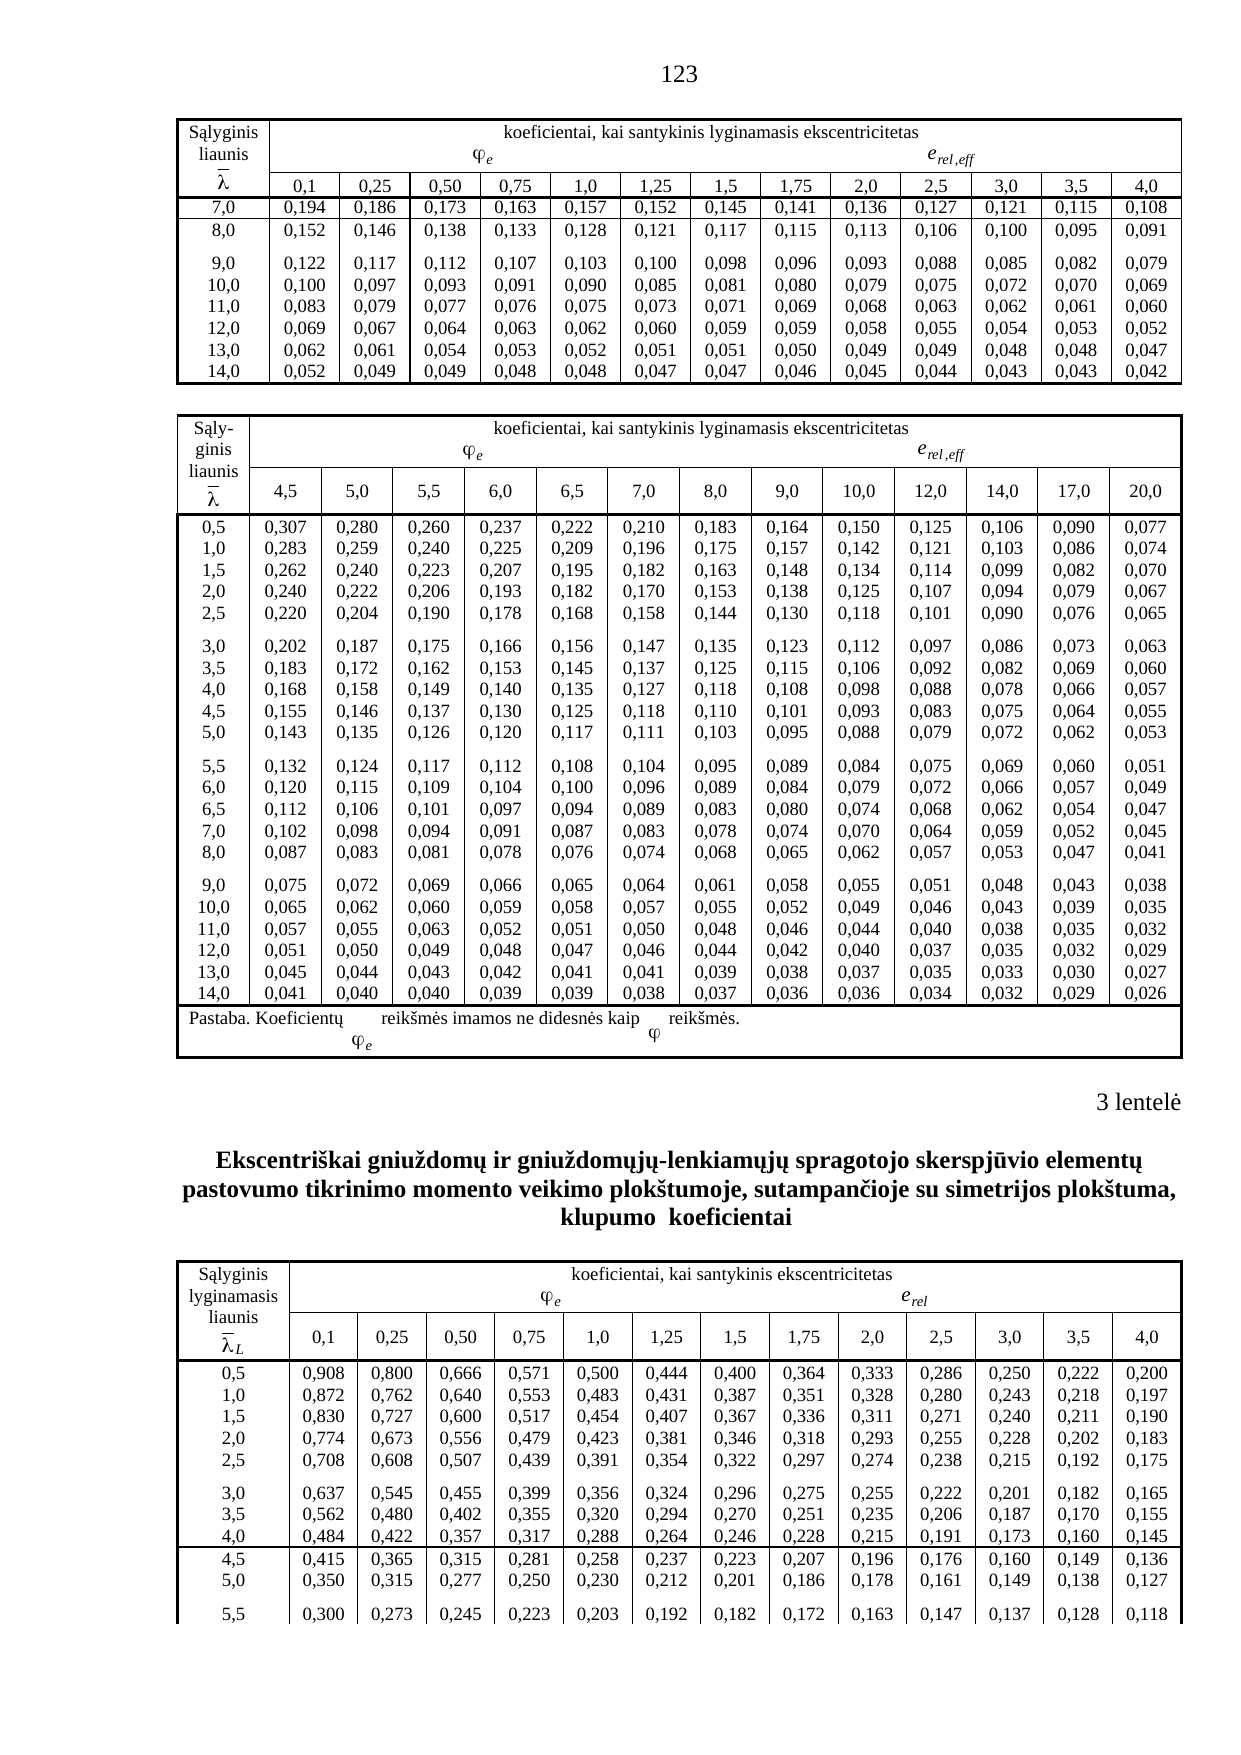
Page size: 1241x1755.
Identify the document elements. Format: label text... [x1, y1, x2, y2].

table_cell 0,122 [270, 252, 339, 274]
table_cell 0,399 [495, 1482, 563, 1503]
table_cell 0,040 [322, 982, 392, 1004]
table_cell 4,5 [250, 468, 321, 512]
table_cell 0,069 [761, 295, 830, 317]
table_cell 0,138 [1044, 1569, 1112, 1602]
table_cell 0,277 [427, 1569, 494, 1602]
table_cell 0,088 [823, 721, 894, 755]
table_cell 5,0 [179, 1569, 289, 1602]
table_cell 0,183 [680, 516, 751, 537]
table_cell 0,054 [411, 339, 480, 360]
table_cell 0,090 [551, 274, 620, 295]
table_cell 0,908 [290, 1362, 357, 1384]
table_cell 0,072 [967, 721, 1037, 755]
table_cell 0,065 [537, 874, 607, 896]
table_cell 0,087 [537, 820, 607, 841]
table_cell 0,196 [839, 1548, 906, 1569]
table_cell 0,727 [358, 1405, 426, 1427]
table_cell 20,0 [1110, 468, 1180, 512]
table_cell 0,173 [411, 199, 480, 218]
table_cell 0,196 [608, 537, 679, 559]
table_cell 0,259 [322, 537, 392, 559]
table_cell 0,062 [322, 896, 392, 917]
table_cell 0,032 [1110, 918, 1180, 939]
table_cell 8,0 [179, 219, 269, 252]
table_cell 0,218 [1044, 1384, 1112, 1405]
table_cell 0,172 [322, 657, 392, 678]
table_cell 0,223 [393, 559, 464, 580]
table_cell 0,032 [1038, 939, 1109, 961]
table_cell 0,051 [895, 874, 966, 896]
table_cell 0,059 [691, 317, 760, 338]
table_cell 0,317 [495, 1525, 563, 1546]
table_header koeficientai, kai santykinis lyginamasis ekscentricitetas [250, 417, 1180, 467]
table_cell 0,054 [972, 317, 1041, 338]
table_cell 5,5 [393, 468, 464, 512]
table_cell 0,431 [633, 1384, 700, 1405]
table_cell 0,243 [976, 1384, 1043, 1405]
table_cell 0,044 [680, 939, 751, 961]
table_cell 0,067 [340, 317, 409, 338]
table_cell 0,051 [691, 339, 760, 360]
table_cell 0,082 [967, 657, 1037, 678]
table_cell 0,048 [481, 360, 550, 382]
table_cell 0,155 [250, 700, 321, 721]
table_cell 0,090 [1038, 516, 1109, 537]
table_cell 0,095 [680, 755, 751, 776]
table_cell 0,041 [608, 961, 679, 982]
table_cell 0,830 [290, 1405, 357, 1427]
table_cell 0,115 [761, 219, 830, 252]
table_cell Pastaba. Koeficientų reikšmės imamos ne didesnės kaip reikšmės. [179, 1007, 1180, 1056]
table_cell 0,037 [895, 939, 966, 961]
table_cell 10,0 [179, 274, 269, 295]
table_cell 3,0 [976, 1313, 1043, 1359]
table_cell 0,262 [250, 559, 321, 580]
table_cell 0,053 [967, 841, 1037, 874]
table_cell 0,143 [250, 721, 321, 755]
table_cell 0,118 [1113, 1603, 1180, 1624]
table_cell 1,25 [633, 1313, 700, 1359]
table_header koeficientai, kai santykinis lyginamasis ekscentricitetas [270, 121, 1181, 172]
table_cell 0,123 [752, 635, 822, 657]
table_cell 0,192 [633, 1603, 700, 1624]
table_cell 0,097 [895, 635, 966, 657]
table_cell 0,387 [701, 1384, 769, 1405]
table_cell 0,381 [633, 1427, 700, 1448]
table_cell 0,035 [1110, 896, 1180, 917]
table_cell 0,600 [427, 1405, 494, 1427]
table_cell 0,117 [340, 252, 409, 274]
table_cell 0,170 [1044, 1503, 1112, 1525]
table_cell 0,061 [680, 874, 751, 896]
table_cell 0,202 [250, 635, 321, 657]
table_cell 0,357 [427, 1525, 494, 1546]
table_cell 0,051 [537, 918, 607, 939]
table_cell 0,046 [761, 360, 830, 382]
table_cell 0,062 [551, 317, 620, 338]
table_cell 0,041 [250, 982, 321, 1004]
table_cell 1,0 [564, 1313, 632, 1359]
table_cell 5,0 [322, 468, 392, 512]
table_cell 0,207 [465, 559, 536, 580]
table_cell 0,035 [1038, 918, 1109, 939]
table_cell 6,0 [465, 468, 536, 512]
table_cell 0,057 [608, 896, 679, 917]
table_cell 9,0 [179, 252, 269, 274]
table_cell 7,0 [608, 468, 679, 512]
table_cell 0,152 [621, 199, 690, 218]
table_cell 0,141 [761, 199, 830, 218]
table_cell 0,112 [823, 635, 894, 657]
table_cell 0,062 [972, 295, 1041, 317]
table_cell 0,206 [907, 1503, 975, 1525]
table_cell 0,160 [976, 1548, 1043, 1569]
table_cell 0,103 [967, 537, 1037, 559]
table_cell 1,0 [179, 537, 249, 559]
table_cell 0,271 [907, 1405, 975, 1427]
table_cell 0,333 [839, 1362, 906, 1384]
table_cell 0,553 [495, 1384, 563, 1405]
table_cell 0,562 [290, 1503, 357, 1525]
table_cell 0,202 [1044, 1427, 1112, 1448]
table_cell 0,571 [495, 1362, 563, 1384]
table_cell 0,25 [340, 173, 409, 196]
table_cell 0,072 [972, 274, 1041, 295]
table_cell 0,069 [967, 755, 1037, 776]
table_cell 0,109 [393, 776, 464, 798]
table_cell 0,078 [680, 820, 751, 841]
table_cell 0,101 [752, 700, 822, 721]
table_cell 0,774 [290, 1427, 357, 1448]
table_cell 0,035 [895, 961, 966, 982]
table_cell 1,0 [551, 173, 620, 196]
table_cell 0,060 [1110, 657, 1180, 678]
table_cell 0,201 [976, 1482, 1043, 1503]
table_cell 0,069 [393, 874, 464, 896]
table_cell 0,182 [701, 1603, 769, 1624]
table_cell 0,110 [680, 700, 751, 721]
table_cell 0,048 [1042, 339, 1111, 360]
table_cell 11,0 [179, 918, 249, 939]
table_cell 9,0 [179, 874, 249, 896]
table_header koeficientai, kai santykinis ekscentricitetas [290, 1263, 1180, 1312]
table_cell 0,137 [393, 700, 464, 721]
table_cell 6,5 [537, 468, 607, 512]
table_cell 0,070 [1110, 559, 1180, 580]
table_cell 0,060 [393, 896, 464, 917]
table_cell 0,245 [427, 1603, 494, 1624]
table_cell 0,069 [1112, 274, 1181, 295]
table_cell 0,356 [564, 1482, 632, 1503]
table_cell 12,0 [179, 317, 269, 338]
table_cell 0,086 [967, 635, 1037, 657]
table_cell 0,215 [976, 1449, 1043, 1482]
table_cell 0,084 [752, 776, 822, 798]
table_cell 0,297 [770, 1449, 838, 1482]
table_cell 0,149 [393, 678, 464, 700]
table_cell 0,135 [537, 678, 607, 700]
table_cell 0,145 [691, 199, 760, 218]
table_cell 0,030 [1038, 961, 1109, 982]
table_cell 0,415 [290, 1548, 357, 1569]
table_cell 0,075 [250, 874, 321, 896]
table_cell 0,157 [551, 199, 620, 218]
table_cell 0,103 [680, 721, 751, 755]
table_cell 1,5 [179, 1405, 289, 1427]
table_cell 2,0 [831, 173, 900, 196]
table_cell 0,089 [680, 776, 751, 798]
table_cell 0,067 [1110, 580, 1180, 602]
table_cell 0,336 [770, 1405, 838, 1427]
table_cell 0,052 [465, 918, 536, 939]
table_cell 0,209 [537, 537, 607, 559]
table_cell 0,046 [752, 918, 822, 939]
table_cell 0,066 [465, 874, 536, 896]
table_cell 0,029 [1038, 982, 1109, 1004]
table_cell 2,5 [179, 602, 249, 635]
table_cell 0,079 [895, 721, 966, 755]
table_header Sąlyginis liaunis [179, 121, 269, 196]
table_cell 11,0 [179, 295, 269, 317]
table_cell 0,032 [967, 982, 1037, 1004]
table_cell 0,260 [393, 516, 464, 537]
table_cell 0,311 [839, 1405, 906, 1427]
table_cell 7,0 [179, 820, 249, 841]
table_cell 0,060 [1112, 295, 1181, 317]
table_cell 0,444 [633, 1362, 700, 1384]
table_cell 2,0 [179, 1427, 289, 1448]
table_cell 0,079 [823, 776, 894, 798]
table_cell 0,061 [1042, 295, 1111, 317]
table_cell 0,075 [967, 700, 1037, 721]
table_cell 3,0 [179, 1482, 289, 1503]
table_cell 0,235 [839, 1503, 906, 1525]
table_cell 0,288 [564, 1525, 632, 1546]
table_cell 0,052 [1112, 317, 1181, 338]
table_cell 0,076 [537, 841, 607, 874]
table_cell 0,092 [895, 657, 966, 678]
table_cell 0,258 [564, 1548, 632, 1569]
table_cell 4,0 [179, 1525, 289, 1546]
table_cell 0,104 [465, 776, 536, 798]
table_cell 0,163 [680, 559, 751, 580]
table_cell 0,051 [621, 339, 690, 360]
table_cell 0,039 [537, 982, 607, 1004]
table_cell 0,107 [481, 252, 550, 274]
table_cell 4,5 [179, 1548, 289, 1569]
table_cell 0,156 [537, 635, 607, 657]
table_cell 4,0 [1112, 173, 1181, 196]
table_cell 0,164 [752, 516, 822, 537]
table_cell 3,0 [179, 635, 249, 657]
table_cell 1,75 [761, 173, 830, 196]
table_cell 0,049 [1110, 776, 1180, 798]
table_cell 0,078 [967, 678, 1037, 700]
table_cell 0,152 [270, 219, 339, 252]
table_cell 0,033 [967, 961, 1037, 982]
table_cell 0,708 [290, 1449, 357, 1482]
table_cell 0,029 [1110, 939, 1180, 961]
table_cell 0,118 [823, 602, 894, 635]
table_cell 0,083 [608, 820, 679, 841]
table_cell 0,195 [537, 559, 607, 580]
table_cell 8,0 [680, 468, 751, 512]
table_cell 0,079 [1038, 580, 1109, 602]
table_cell 0,065 [1110, 602, 1180, 635]
table_cell 0,060 [1038, 755, 1109, 776]
table_cell 0,084 [823, 755, 894, 776]
table_cell 0,75 [495, 1313, 563, 1359]
table_cell 0,273 [358, 1603, 426, 1624]
table_cell 0,50 [411, 173, 480, 196]
table_cell 0,063 [481, 317, 550, 338]
table_cell 0,172 [770, 1603, 838, 1624]
table_cell 0,483 [564, 1384, 632, 1405]
table_cell 0,082 [1042, 252, 1111, 274]
table_cell 0,120 [465, 721, 536, 755]
table_cell 0,222 [322, 580, 392, 602]
table_cell 0,133 [481, 219, 550, 252]
table_cell 0,089 [608, 798, 679, 819]
table_cell 0,043 [393, 961, 464, 982]
table_cell 0,057 [895, 841, 966, 874]
table_cell 0,207 [770, 1548, 838, 1569]
table_cell 0,137 [608, 657, 679, 678]
table_cell 0,065 [752, 841, 822, 874]
table_cell 10,0 [823, 468, 894, 512]
table_cell 0,059 [465, 896, 536, 917]
table_cell 0,328 [839, 1384, 906, 1405]
table_cell 0,038 [967, 918, 1037, 939]
table_cell 0,070 [1042, 274, 1111, 295]
table_cell 2,0 [179, 580, 249, 602]
table_cell 5,5 [179, 1603, 289, 1624]
table_cell 0,127 [608, 678, 679, 700]
table_cell 0,318 [770, 1427, 838, 1448]
table_cell 0,050 [322, 939, 392, 961]
table_cell 0,075 [895, 755, 966, 776]
table_cell 0,106 [823, 657, 894, 678]
table_cell 2,5 [179, 1449, 289, 1482]
table_cell 0,240 [250, 580, 321, 602]
table_cell 0,069 [1038, 657, 1109, 678]
table_cell 0,045 [250, 961, 321, 982]
table_cell 0,043 [972, 360, 1041, 382]
table_cell 0,062 [1038, 721, 1109, 755]
table_cell 0,118 [680, 678, 751, 700]
table_cell 0,212 [633, 1569, 700, 1602]
table_cell 0,168 [537, 602, 607, 635]
table_cell 0,150 [823, 516, 894, 537]
table_cell 0,175 [680, 537, 751, 559]
table_cell 0,153 [680, 580, 751, 602]
table_cell 14,0 [179, 360, 269, 382]
table_cell 9,0 [752, 468, 822, 512]
table_cell 0,5 [179, 516, 249, 537]
table_cell 0,127 [901, 199, 971, 218]
table_cell 0,036 [823, 982, 894, 1004]
table_cell 0,090 [967, 602, 1037, 635]
table_cell 0,121 [621, 219, 690, 252]
table_cell 0,162 [393, 657, 464, 678]
table_cell 0,027 [1110, 961, 1180, 982]
table_cell 0,108 [537, 755, 607, 776]
table_cell 0,1 [270, 173, 339, 196]
table_cell 0,500 [564, 1362, 632, 1384]
table_cell 0,194 [270, 199, 339, 218]
table_cell 0,047 [621, 360, 690, 382]
table_cell 0,118 [608, 700, 679, 721]
table_cell 0,048 [551, 360, 620, 382]
table_cell 0,055 [680, 896, 751, 917]
table_cell 0,062 [270, 339, 339, 360]
table_cell 2,5 [901, 173, 971, 196]
table_cell 0,083 [895, 700, 966, 721]
table_cell 0,315 [427, 1548, 494, 1569]
table_cell 0,640 [427, 1384, 494, 1405]
table_cell 0,250 [495, 1569, 563, 1602]
table_cell 0,068 [831, 295, 900, 317]
table_cell 0,117 [537, 721, 607, 755]
table_cell 0,210 [608, 516, 679, 537]
table_cell 0,076 [1038, 602, 1109, 635]
table_cell 0,066 [1038, 678, 1109, 700]
table_cell 0,479 [495, 1427, 563, 1448]
table_cell 0,240 [976, 1405, 1043, 1427]
table_cell 0,061 [340, 339, 409, 360]
table_cell 3,5 [179, 657, 249, 678]
table_cell 0,145 [1113, 1525, 1180, 1546]
table_cell 0,078 [465, 841, 536, 874]
table_cell 0,423 [564, 1427, 632, 1448]
table_cell 0,163 [481, 199, 550, 218]
table_cell 0,138 [752, 580, 822, 602]
table_cell 0,088 [895, 678, 966, 700]
table_cell 0,068 [680, 841, 751, 874]
table_cell 2,0 [839, 1313, 906, 1359]
table_cell 0,120 [250, 776, 321, 798]
table_cell 0,093 [823, 700, 894, 721]
table_cell 1,25 [621, 173, 690, 196]
table_cell 0,300 [290, 1603, 357, 1624]
table_cell 0,324 [633, 1482, 700, 1503]
table_cell 0,043 [967, 896, 1037, 917]
table_cell 0,391 [564, 1449, 632, 1482]
table_cell 0,048 [967, 874, 1037, 896]
table_cell 0,115 [1042, 199, 1111, 218]
table_cell 0,114 [895, 559, 966, 580]
table_cell 0,052 [551, 339, 620, 360]
table_cell 0,055 [823, 874, 894, 896]
table_cell 0,130 [465, 700, 536, 721]
table_cell 0,136 [831, 199, 900, 218]
table_cell 0,112 [250, 798, 321, 819]
table_cell 0,091 [465, 820, 536, 841]
table_cell 0,039 [680, 961, 751, 982]
table_cell 0,108 [752, 678, 822, 700]
table_cell 0,148 [752, 559, 822, 580]
table_cell 0,096 [608, 776, 679, 798]
table_cell 0,281 [495, 1548, 563, 1569]
table_cell 14,0 [179, 982, 249, 1004]
table_cell 0,193 [465, 580, 536, 602]
table_cell 0,100 [537, 776, 607, 798]
table_cell 0,055 [322, 918, 392, 939]
table_cell 0,132 [250, 755, 321, 776]
table_cell 0,062 [823, 841, 894, 874]
table_cell 1,5 [179, 559, 249, 580]
table_cell 0,115 [322, 776, 392, 798]
table_cell 0,246 [701, 1525, 769, 1546]
table_cell 0,238 [907, 1449, 975, 1482]
table_cell 10,0 [179, 896, 249, 917]
table_cell 0,073 [1038, 635, 1109, 657]
table_cell 0,454 [564, 1405, 632, 1427]
table_cell 0,556 [427, 1427, 494, 1448]
table_cell 1,0 [179, 1384, 289, 1405]
table_cell 4,0 [1113, 1313, 1180, 1359]
table_cell 0,187 [322, 635, 392, 657]
table_cell 0,043 [1042, 360, 1111, 382]
table_cell 0,072 [322, 874, 392, 896]
table_cell 0,517 [495, 1405, 563, 1427]
table_cell 0,107 [895, 580, 966, 602]
table_cell 4,0 [179, 678, 249, 700]
table_cell 0,108 [1112, 199, 1181, 218]
table_cell 0,085 [972, 252, 1041, 274]
table_cell 0,146 [322, 700, 392, 721]
table_cell 0,075 [901, 274, 971, 295]
table_cell 0,112 [465, 755, 536, 776]
table_cell 0,346 [701, 1427, 769, 1448]
table_cell 0,484 [290, 1525, 357, 1546]
table_cell 0,286 [907, 1362, 975, 1384]
table_cell 0,035 [967, 939, 1037, 961]
table_cell 0,037 [680, 982, 751, 1004]
table_cell 0,215 [839, 1525, 906, 1546]
table_cell 0,190 [1113, 1405, 1180, 1427]
table_cell 0,095 [752, 721, 822, 755]
table_cell 0,045 [831, 360, 900, 382]
table_cell 0,138 [411, 219, 480, 252]
table_cell 0,175 [393, 635, 464, 657]
table_cell 0,173 [976, 1525, 1043, 1546]
table_cell 0,203 [564, 1603, 632, 1624]
table_cell 0,081 [691, 274, 760, 295]
table_cell 0,044 [322, 961, 392, 982]
table_cell 0,091 [481, 274, 550, 295]
table_cell 0,077 [1110, 516, 1180, 537]
table_cell 0,040 [393, 982, 464, 1004]
table_cell 0,250 [976, 1362, 1043, 1384]
table_cell 0,280 [907, 1384, 975, 1405]
table_cell 0,158 [608, 602, 679, 635]
table_cell 0,137 [976, 1603, 1043, 1624]
table_cell 0,069 [270, 317, 339, 338]
table_cell 0,545 [358, 1482, 426, 1503]
table_cell 0,125 [895, 516, 966, 537]
table_cell 0,190 [393, 602, 464, 635]
table_cell 0,113 [831, 219, 900, 252]
table_cell 0,163 [839, 1603, 906, 1624]
table_cell 0,047 [1038, 841, 1109, 874]
table_cell 0,101 [895, 602, 966, 635]
table_cell 0,237 [465, 516, 536, 537]
table_cell 0,053 [1042, 317, 1111, 338]
table_cell 0,25 [358, 1313, 426, 1359]
table_cell 0,228 [770, 1525, 838, 1546]
table_cell 0,057 [250, 918, 321, 939]
table_cell 0,080 [761, 274, 830, 295]
table_cell 3,5 [1042, 173, 1111, 196]
table_cell 0,121 [972, 199, 1041, 218]
table_cell 0,049 [831, 339, 900, 360]
table_cell 0,201 [701, 1569, 769, 1602]
table_cell 0,165 [1113, 1482, 1180, 1503]
table_cell 0,354 [633, 1449, 700, 1482]
table_cell 0,055 [1110, 700, 1180, 721]
table_cell 6,0 [179, 776, 249, 798]
table_cell 0,101 [393, 798, 464, 819]
table_cell 0,100 [972, 219, 1041, 252]
table_cell 1,75 [770, 1313, 838, 1359]
table_header Sąly-ginis liaunis [178, 417, 249, 512]
table_cell 0,274 [839, 1449, 906, 1482]
table_cell 0,038 [608, 982, 679, 1004]
table_header Sąlyginis lyginamasis liaunis [179, 1263, 289, 1359]
table_cell 0,125 [823, 580, 894, 602]
table_cell 0,044 [823, 918, 894, 939]
table_cell 0,053 [1110, 721, 1180, 755]
table_cell 0,047 [537, 939, 607, 961]
table_cell 0,128 [1044, 1603, 1112, 1624]
table_cell 12,0 [895, 468, 966, 512]
table_cell 0,044 [901, 360, 971, 382]
table_cell 0,350 [290, 1569, 357, 1602]
table_cell 0,320 [564, 1503, 632, 1525]
table_cell 0,146 [340, 219, 409, 252]
table_cell 0,057 [1110, 678, 1180, 700]
table_cell 0,187 [976, 1503, 1043, 1525]
table_cell 3,0 [972, 173, 1041, 196]
table_cell 0,127 [1113, 1569, 1180, 1602]
table_cell 0,439 [495, 1449, 563, 1482]
table_cell 0,098 [322, 820, 392, 841]
table_cell 0,275 [770, 1482, 838, 1503]
table_cell 0,637 [290, 1482, 357, 1503]
table_cell 0,063 [393, 918, 464, 939]
text 3 lentelė [177, 1087, 1181, 1116]
table_cell 0,094 [393, 820, 464, 841]
table_cell 0,191 [907, 1525, 975, 1546]
table_cell 0,099 [967, 559, 1037, 580]
table_cell 0,192 [1044, 1449, 1112, 1482]
table_cell 0,117 [393, 755, 464, 776]
table_cell 0,135 [680, 635, 751, 657]
table_cell 0,074 [823, 798, 894, 819]
table_cell 0,182 [1044, 1482, 1112, 1503]
table_cell 0,083 [270, 295, 339, 317]
table_cell 0,206 [393, 580, 464, 602]
table_cell 5,0 [179, 721, 249, 755]
table_cell 3,5 [179, 1503, 289, 1525]
table_cell 0,280 [322, 516, 392, 537]
table_cell 0,200 [1113, 1362, 1180, 1384]
table_cell 0,183 [1113, 1427, 1180, 1448]
table_cell 0,096 [761, 252, 830, 274]
table_cell 0,071 [691, 295, 760, 317]
table_cell 0,140 [465, 678, 536, 700]
table_cell 0,104 [608, 755, 679, 776]
table_cell 0,130 [752, 602, 822, 635]
table_cell 1,5 [701, 1313, 769, 1359]
table_cell 0,800 [358, 1362, 426, 1384]
table_cell 0,222 [537, 516, 607, 537]
table_cell 0,049 [411, 360, 480, 382]
table_cell 0,094 [967, 580, 1037, 602]
table_cell 0,080 [752, 798, 822, 819]
table_cell 0,125 [680, 657, 751, 678]
table_cell 0,039 [1038, 896, 1109, 917]
table_cell 0,074 [608, 841, 679, 874]
table_cell 0,046 [608, 939, 679, 961]
table_cell 0,228 [976, 1427, 1043, 1448]
table_cell 0,046 [895, 896, 966, 917]
table_cell 0,178 [465, 602, 536, 635]
table_cell 0,364 [770, 1362, 838, 1384]
table_cell 0,211 [1044, 1405, 1112, 1427]
table_cell 0,079 [1112, 252, 1181, 274]
table_cell 0,049 [901, 339, 971, 360]
table_cell 0,097 [340, 274, 409, 295]
table_cell 0,050 [761, 339, 830, 360]
table_cell 7,0 [179, 199, 269, 218]
table_cell 0,240 [322, 559, 392, 580]
table_cell 0,074 [1110, 537, 1180, 559]
table_cell 0,507 [427, 1449, 494, 1482]
table_cell 0,315 [358, 1569, 426, 1602]
table_cell 0,307 [250, 516, 321, 537]
table_cell 0,089 [752, 755, 822, 776]
table_cell 0,161 [907, 1569, 975, 1602]
table_cell 0,149 [976, 1569, 1043, 1602]
table_cell 0,064 [895, 820, 966, 841]
table_cell 0,117 [691, 219, 760, 252]
table_cell 0,086 [1038, 537, 1109, 559]
table_cell 0,057 [1038, 776, 1109, 798]
table_cell 4,5 [179, 700, 249, 721]
table_cell 0,083 [322, 841, 392, 874]
table_cell 0,175 [1113, 1449, 1180, 1482]
table_cell 0,060 [621, 317, 690, 338]
table_cell 0,049 [340, 360, 409, 382]
table_cell 0,147 [907, 1603, 975, 1624]
table_cell 0,762 [358, 1384, 426, 1405]
table_cell 12,0 [179, 939, 249, 961]
table_cell 0,455 [427, 1482, 494, 1503]
table_cell 0,157 [752, 537, 822, 559]
table_cell 0,255 [907, 1427, 975, 1448]
table_cell 0,079 [340, 295, 409, 317]
table_cell 0,223 [495, 1603, 563, 1624]
table_cell 0,073 [621, 295, 690, 317]
table_cell 0,091 [1112, 219, 1181, 252]
table_cell 0,294 [633, 1503, 700, 1525]
table_cell 0,666 [427, 1362, 494, 1384]
table_cell 0,186 [770, 1569, 838, 1602]
table_cell 0,064 [1038, 700, 1109, 721]
table_cell 0,283 [250, 537, 321, 559]
table_cell 1,5 [691, 173, 760, 196]
table_cell 0,182 [537, 580, 607, 602]
table_cell 0,076 [481, 295, 550, 317]
table_cell 0,255 [839, 1482, 906, 1503]
table_cell 0,087 [250, 841, 321, 874]
table_cell 0,121 [895, 537, 966, 559]
table_cell 17,0 [1038, 468, 1109, 512]
table_cell 0,063 [1110, 635, 1180, 657]
table_cell 0,264 [633, 1525, 700, 1546]
table_cell 6,5 [179, 798, 249, 819]
table_cell 0,093 [411, 274, 480, 295]
table_cell 0,872 [290, 1384, 357, 1405]
table_cell 0,125 [537, 700, 607, 721]
table_cell 0,400 [701, 1362, 769, 1384]
table_cell 0,051 [250, 939, 321, 961]
table_cell 0,106 [967, 516, 1037, 537]
table_cell 0,160 [1044, 1525, 1112, 1546]
table_cell 0,220 [250, 602, 321, 635]
table_cell 0,047 [1110, 798, 1180, 819]
table_cell 0,058 [752, 874, 822, 896]
table_cell 0,094 [537, 798, 607, 819]
table_cell 0,166 [465, 635, 536, 657]
table_cell 0,064 [608, 874, 679, 896]
table_cell 0,480 [358, 1503, 426, 1525]
table_cell 0,093 [831, 252, 900, 274]
table_cell 0,075 [551, 295, 620, 317]
table_cell 0,041 [1110, 841, 1180, 874]
table_cell 0,051 [1110, 755, 1180, 776]
table_cell 8,0 [179, 841, 249, 874]
table_cell 0,053 [481, 339, 550, 360]
table_cell 0,049 [393, 939, 464, 961]
table_cell 0,608 [358, 1449, 426, 1482]
table_cell 0,145 [537, 657, 607, 678]
table_cell 0,048 [972, 339, 1041, 360]
table_cell 0,204 [322, 602, 392, 635]
table_cell 0,142 [823, 537, 894, 559]
table_cell 0,064 [411, 317, 480, 338]
table_cell 0,074 [752, 820, 822, 841]
table_cell 0,134 [823, 559, 894, 580]
table_cell 0,322 [701, 1449, 769, 1482]
table_cell 0,079 [831, 274, 900, 295]
table_cell 0,077 [411, 295, 480, 317]
table_cell 0,058 [831, 317, 900, 338]
table_cell 0,048 [465, 939, 536, 961]
table_cell 0,063 [901, 295, 971, 317]
table_cell 0,168 [250, 678, 321, 700]
table_cell 0,052 [752, 896, 822, 917]
table_cell 0,050 [608, 918, 679, 939]
table_cell 13,0 [179, 339, 269, 360]
table_cell 0,095 [1042, 219, 1111, 252]
table_cell 0,081 [393, 841, 464, 874]
table_cell 0,197 [1113, 1384, 1180, 1405]
table_cell 0,296 [701, 1482, 769, 1503]
table_cell 0,270 [701, 1503, 769, 1525]
table_cell 0,240 [393, 537, 464, 559]
table_cell 0,149 [1044, 1548, 1112, 1569]
table_cell 0,049 [823, 896, 894, 917]
table_cell 0,070 [823, 820, 894, 841]
table_cell 0,047 [1112, 339, 1181, 360]
table_cell 0,098 [823, 678, 894, 700]
table_cell 0,178 [839, 1569, 906, 1602]
table_cell 0,083 [680, 798, 751, 819]
table_cell 0,251 [770, 1503, 838, 1525]
table_cell 0,039 [465, 982, 536, 1004]
table_cell 0,041 [537, 961, 607, 982]
table_cell 0,052 [1038, 820, 1109, 841]
table_cell 0,155 [1113, 1503, 1180, 1525]
table_cell 0,037 [823, 961, 894, 982]
table_cell 0,183 [250, 657, 321, 678]
table_cell 0,042 [1112, 360, 1181, 382]
table_cell 0,293 [839, 1427, 906, 1448]
table_cell 0,042 [465, 961, 536, 982]
table_cell 0,1 [290, 1313, 357, 1359]
table_cell 0,052 [270, 360, 339, 382]
table_cell 0,040 [895, 918, 966, 939]
text Ekscentriškai gniuždomų ir gniuždomųjų-lenkiamųjų spragotojo skerspjūvio elementų pastovumo tikrinimo momento veikimo plokštumoje, sutampančioje su simetrijos plokštuma, klupumo koeficientai [177, 1145, 1181, 1231]
table_cell 0,225 [465, 537, 536, 559]
table_cell 0,402 [427, 1503, 494, 1525]
table_cell 0,112 [411, 252, 480, 274]
table_cell 0,103 [551, 252, 620, 274]
table_cell 0,351 [770, 1384, 838, 1405]
table_cell 0,136 [1113, 1548, 1180, 1569]
table_cell 0,042 [752, 939, 822, 961]
table_cell 0,128 [551, 219, 620, 252]
table_cell 0,043 [1038, 874, 1109, 896]
table_cell 0,102 [250, 820, 321, 841]
table_cell 0,182 [608, 559, 679, 580]
table_cell 0,407 [633, 1405, 700, 1427]
table_cell 3,5 [1044, 1313, 1112, 1359]
table_cell 0,50 [427, 1313, 494, 1359]
table_cell 0,045 [1110, 820, 1180, 841]
table_cell 0,085 [621, 274, 690, 295]
table_cell 0,097 [465, 798, 536, 819]
table_cell 13,0 [179, 961, 249, 982]
table_cell 0,038 [752, 961, 822, 982]
table_cell 0,111 [608, 721, 679, 755]
table_cell 0,047 [691, 360, 760, 382]
table_cell 0,040 [823, 939, 894, 961]
table_cell 0,222 [1044, 1362, 1112, 1384]
table_cell 2,5 [907, 1313, 975, 1359]
table_cell 0,055 [901, 317, 971, 338]
table_cell 0,176 [907, 1548, 975, 1569]
table_cell 0,170 [608, 580, 679, 602]
table_cell 0,237 [633, 1548, 700, 1569]
table_cell 0,355 [495, 1503, 563, 1525]
table_cell 0,065 [250, 896, 321, 917]
table_cell 0,5 [179, 1362, 289, 1384]
table_cell 0,062 [967, 798, 1037, 819]
table_cell 0,135 [322, 721, 392, 755]
table_cell 0,153 [465, 657, 536, 678]
table_cell 0,026 [1110, 982, 1180, 1004]
table_cell 0,100 [621, 252, 690, 274]
table_cell 0,223 [701, 1548, 769, 1569]
table_cell 0,106 [901, 219, 971, 252]
table_cell 0,058 [537, 896, 607, 917]
table_cell 0,036 [752, 982, 822, 1004]
table_cell 0,75 [481, 173, 550, 196]
table_cell 0,054 [1038, 798, 1109, 819]
table_cell 0,048 [680, 918, 751, 939]
table_cell 0,106 [322, 798, 392, 819]
table_cell 0,147 [608, 635, 679, 657]
table_cell 0,158 [322, 678, 392, 700]
table_cell 0,422 [358, 1525, 426, 1546]
table_cell 14,0 [967, 468, 1037, 512]
table_cell 0,124 [322, 755, 392, 776]
table_cell 0,222 [907, 1482, 975, 1503]
table_cell 0,365 [358, 1548, 426, 1569]
table_cell 0,673 [358, 1427, 426, 1448]
table_cell 0,115 [752, 657, 822, 678]
table_cell 0,059 [967, 820, 1037, 841]
table_cell 0,066 [967, 776, 1037, 798]
table_cell 0,038 [1110, 874, 1180, 896]
table_cell 0,144 [680, 602, 751, 635]
table_cell 0,082 [1038, 559, 1109, 580]
table_cell 5,5 [179, 755, 249, 776]
table_cell 0,034 [895, 982, 966, 1004]
table_cell 0,088 [901, 252, 971, 274]
table_cell 0,072 [895, 776, 966, 798]
table_cell 0,126 [393, 721, 464, 755]
table_cell 0,068 [895, 798, 966, 819]
table_cell 0,367 [701, 1405, 769, 1427]
table_cell 0,100 [270, 274, 339, 295]
table_cell 0,098 [691, 252, 760, 274]
table_cell 0,059 [761, 317, 830, 338]
table_cell 0,186 [340, 199, 409, 218]
table_cell 0,230 [564, 1569, 632, 1602]
